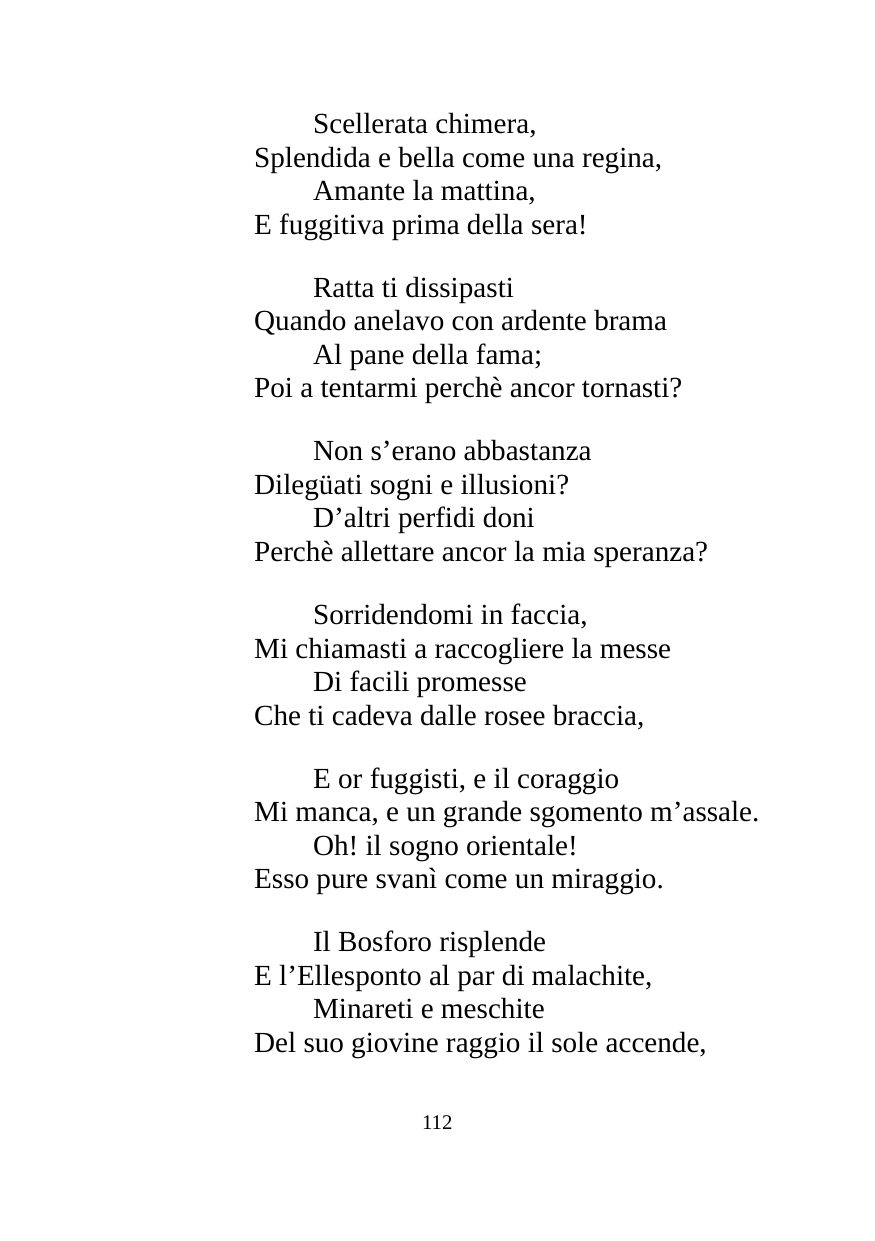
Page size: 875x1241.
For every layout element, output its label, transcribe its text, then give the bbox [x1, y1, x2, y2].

text Che ti cadeva dalle rosee braccia, [254, 698, 768, 731]
text Sorridendomi in faccia, [254, 597, 768, 631]
text Non s’erano abbastanza [254, 433, 768, 467]
text Mi chiamasti a raccogliere la messe [254, 631, 768, 664]
text Scellerata chimera, [254, 106, 768, 140]
text Del suo giovine raggio il sole accende, [254, 1025, 768, 1059]
text Oh! il sogno orientale! [254, 828, 768, 861]
text Minareti e meschite [254, 992, 768, 1025]
text Ratta ti dissipasti [254, 270, 768, 303]
text Quando anelavo con ardente brama [254, 303, 768, 337]
text E or fuggisti, e il coraggio [254, 761, 768, 794]
text Esso pure svanì come un miraggio. [254, 861, 768, 895]
text Di facili promesse [254, 664, 768, 698]
text Mi manca, e un grande sgomento m’assale. [254, 794, 768, 828]
text Amante la mattina, [254, 173, 768, 207]
text Poi a tentarmi perchè ancor tornasti? [254, 371, 768, 404]
text D’altri perfidi doni [254, 501, 768, 534]
text Splendida e bella come una regina, [254, 140, 768, 173]
text Dilegüati sogni e illusioni? [254, 467, 768, 501]
text E l’Ellesponto al par di malachite, [254, 958, 768, 992]
text Il Bosforo risplende [254, 924, 768, 958]
text Perchè allettare ancor la mia speranza? [254, 534, 768, 568]
text Al pane della fama; [254, 337, 768, 371]
text E fuggitiva prima della sera! [254, 207, 768, 240]
